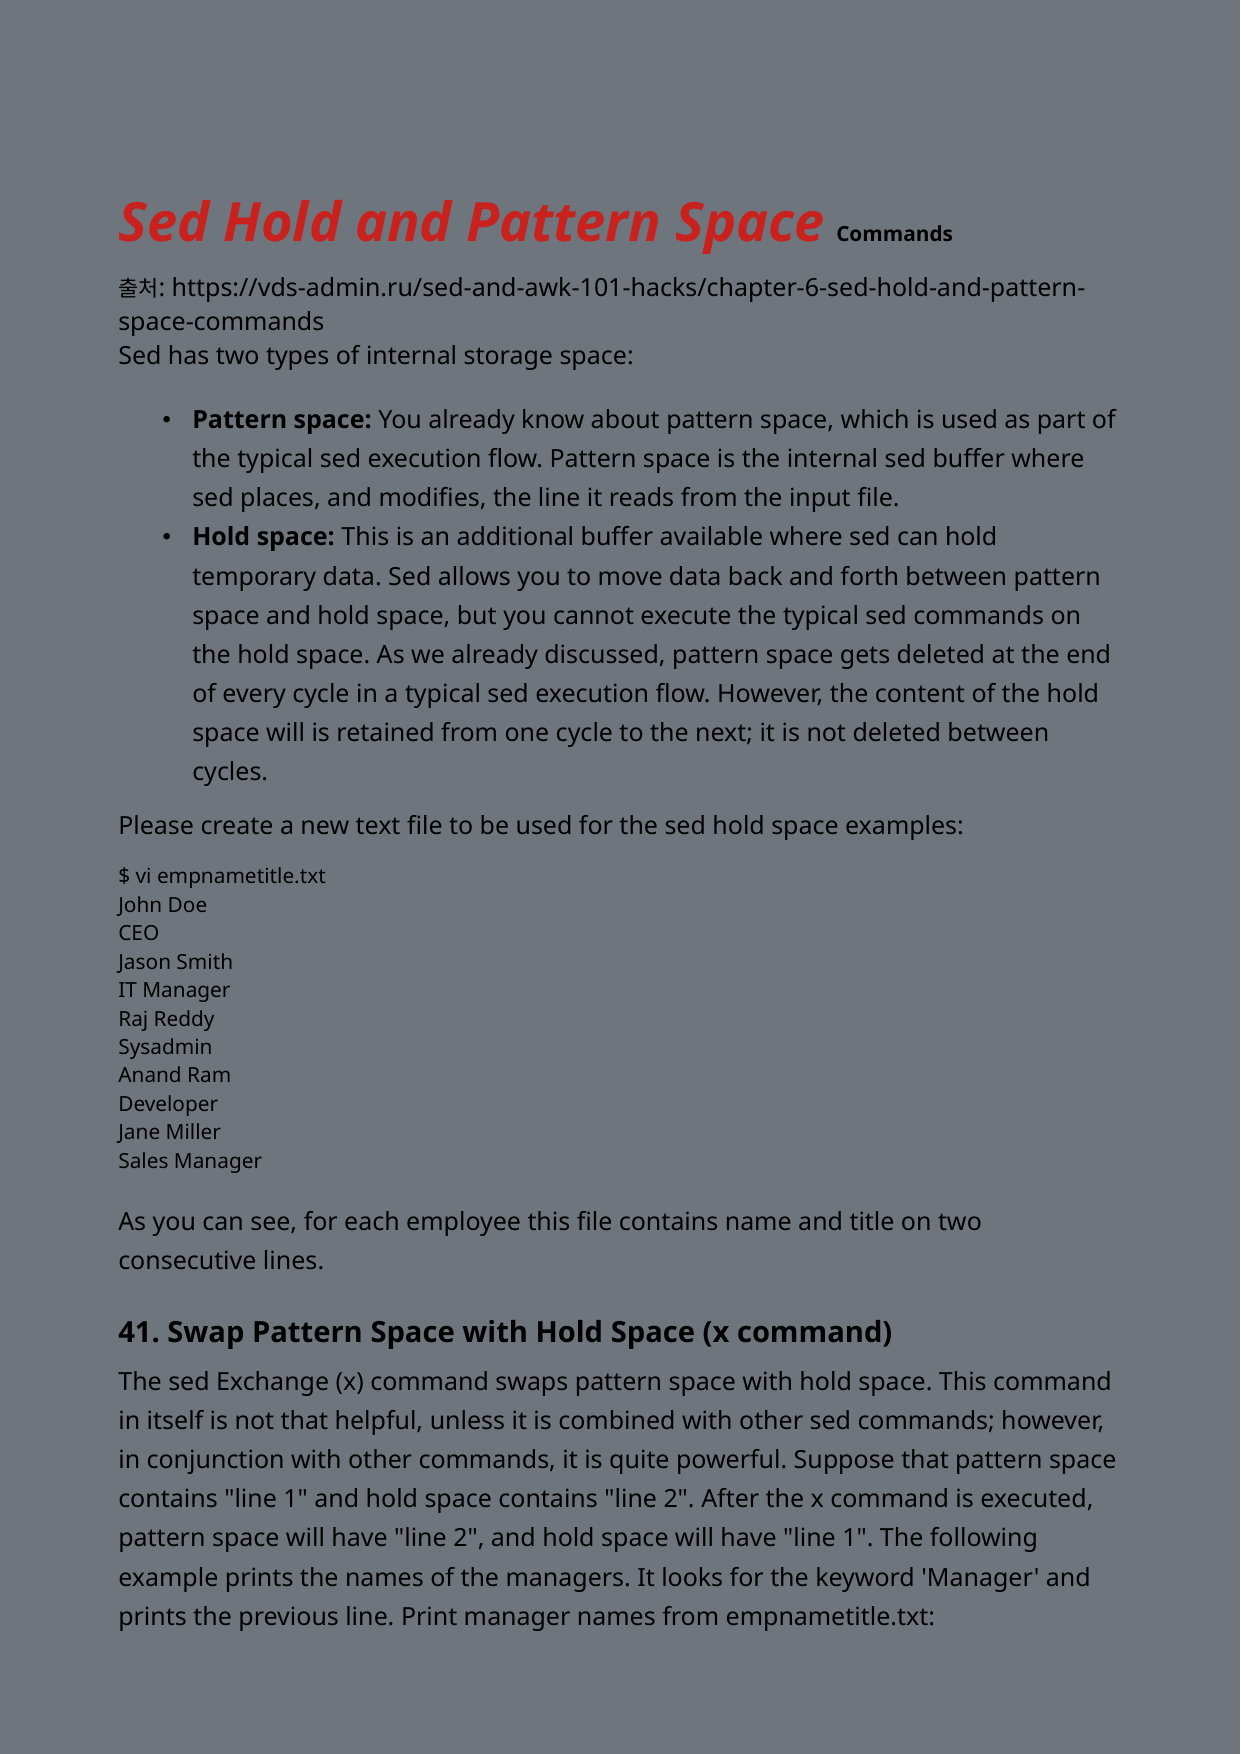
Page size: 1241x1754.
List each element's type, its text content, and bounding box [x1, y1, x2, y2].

text Raj Reddy [118, 1004, 1122, 1032]
text CEO [118, 918, 1122, 947]
list Pattern space: You already know about pattern space, which is used as part of the typical sed execution flow. Pattern space is the internal sed buffer where sed places, and modifies, the line it reads from the input file. [162, 401, 1122, 514]
text As you can see, for each employee this file contains name and title on two consecutive lines. [118, 1204, 1122, 1277]
text Anand Ram [118, 1061, 1122, 1089]
text John Doe [118, 890, 1122, 918]
text The sed Exchange (x) command swaps pattern space with hold space. This command in itself is not that helpful, unless it is combined with other sed commands; however, in conjunction with other commands, it is quite powerful. Suppose that pattern space contains "line 1" and hold space contains "line 2". After the x command is executed, pattern space will have "line 2", and hold space will have "line 1". The following example prints the names of the managers. It looks for the keyword 'Manager' and prints the previous line. Print manager names from empnametitle.txt: [118, 1363, 1122, 1632]
text $ vi empnametitle.txt [118, 861, 1122, 890]
text Sed has two types of internal storage space: [118, 338, 1122, 372]
text 출처: https://vds-admin.ru/sed-and-awk-101-hacks/chapter-6-sed-hold-and-pattern-space-commands [118, 270, 1122, 338]
text IT Manager [118, 975, 1122, 1004]
subtitle 41. Swap Pattern Space with Hold Space (x command) [118, 1311, 1122, 1351]
list Hold space: This is an additional buffer available where sed can hold temporary data. Sed allows you to move data back and forth between pattern space and hold space, but you cannot execute the typical sed commands on the hold space. As we already discussed, pattern space gets deleted at the end of every cycle in a typical sed execution flow. However, the content of the hold space will is retained from one cycle to the next; it is not deleted between cycles. [162, 519, 1122, 788]
text Jane Miller [118, 1117, 1122, 1146]
text Developer [118, 1089, 1122, 1117]
text Please create a new text file to be used for the sed hold space examples: [118, 808, 1122, 842]
subtitle Sed Hold and Pattern Space Commands [118, 183, 1122, 257]
text Sysadmin [118, 1032, 1122, 1061]
text Jason Smith [118, 947, 1122, 975]
text Sales Manager [118, 1146, 1122, 1174]
